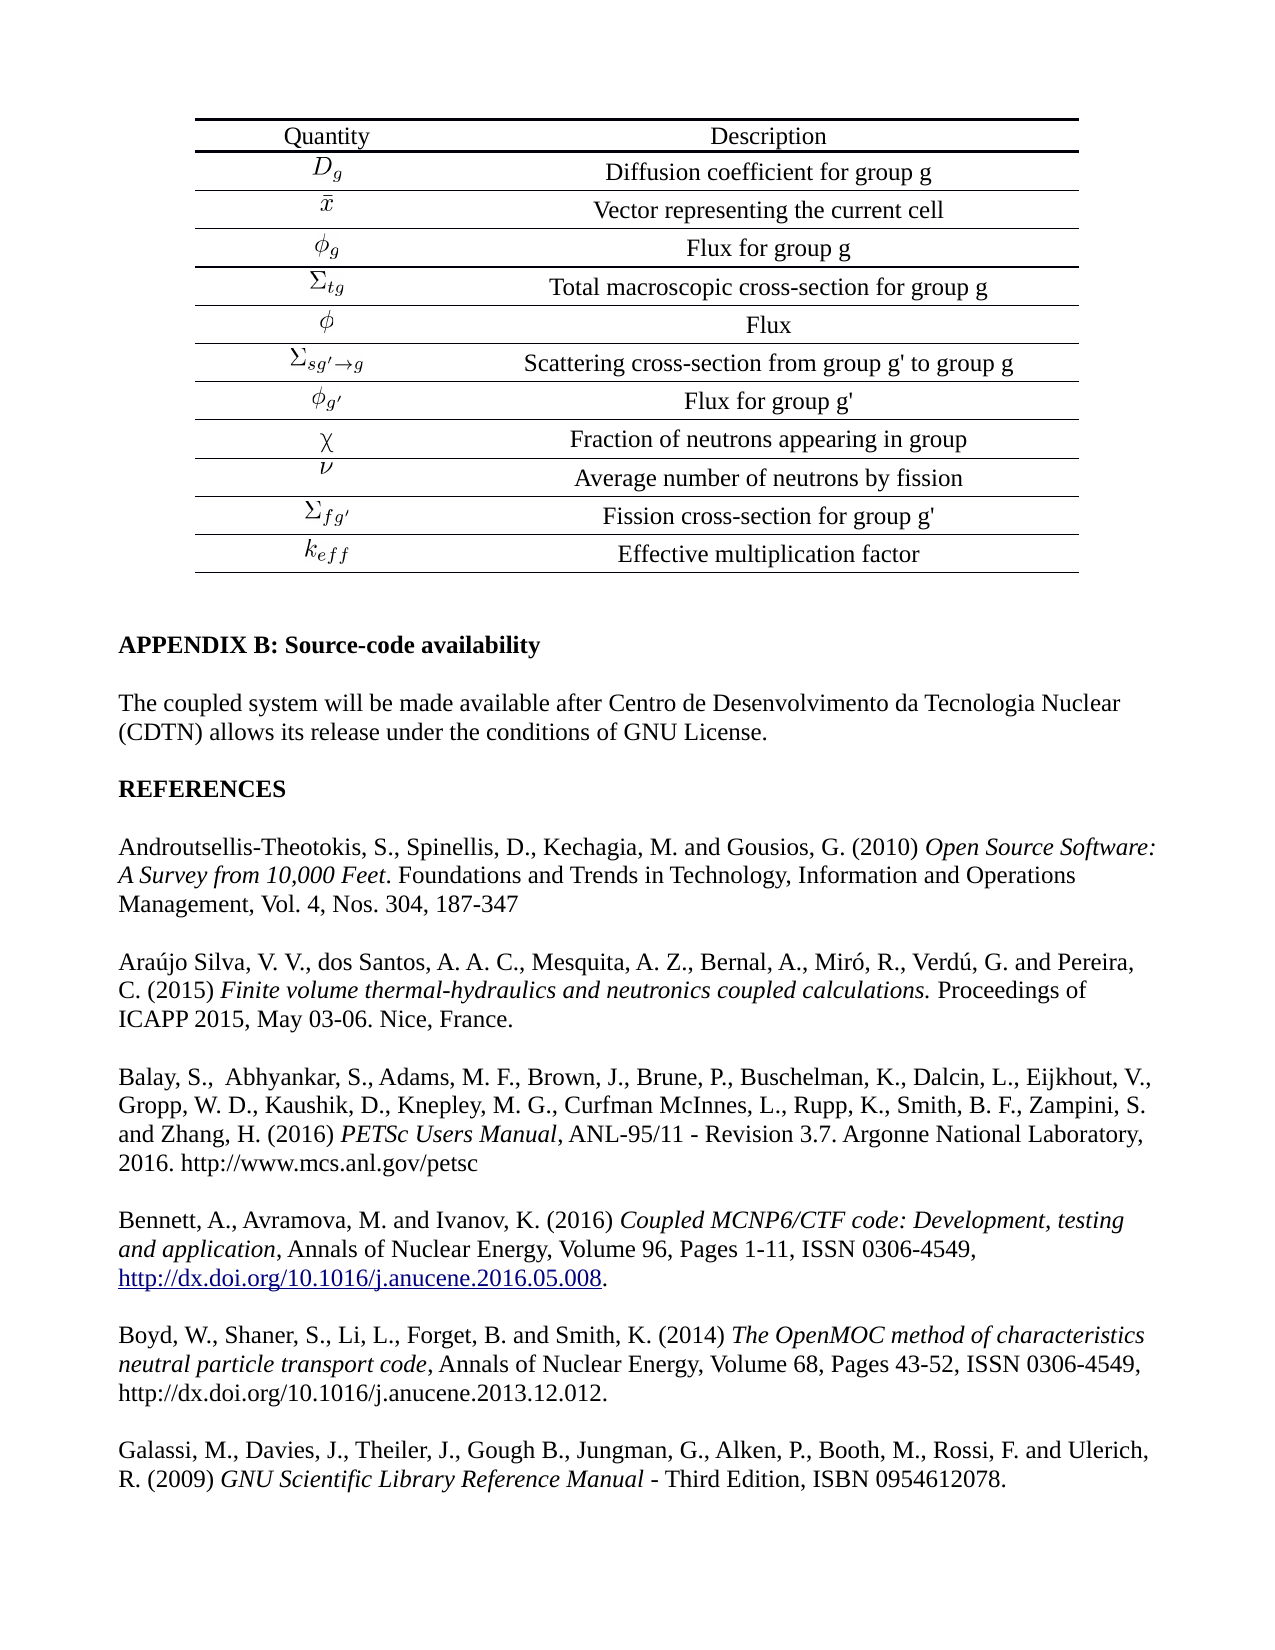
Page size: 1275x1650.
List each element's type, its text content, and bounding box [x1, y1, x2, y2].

table_cell [195, 229, 458, 266]
picture [312, 157, 342, 182]
picture [320, 462, 333, 474]
picture [320, 310, 334, 333]
table_cell Vector representing the current cell [458, 191, 1079, 228]
picture [305, 539, 349, 564]
picture [310, 271, 344, 296]
picture [315, 233, 339, 259]
text REFERENCES [118, 774, 1157, 803]
table_cell [195, 344, 458, 381]
picture [305, 501, 349, 526]
table_cell Average number of neutrons by fission [458, 459, 1079, 496]
table_cell Total macroscopic cross-section for group g [458, 268, 1079, 304]
picture [290, 348, 363, 373]
table_cell Flux [458, 306, 1079, 343]
table_cell Scattering cross-section from group g' to group g [458, 344, 1079, 381]
table_cell Fission cross-section for group g' [458, 497, 1079, 534]
text APPENDIX B: Source-code availability [118, 630, 1157, 659]
picture [320, 195, 333, 211]
table_cell [195, 459, 458, 496]
table_cell [195, 153, 458, 190]
text The coupled system will be made available after Centro de Desenvolvimento da Tecnologia Nuclear (CDTN) allows its release under the conditions of GNU License. [118, 688, 1157, 745]
text Araújo Silva, V. V., dos Santos, A. A. C., Mesquita, A. Z., Bernal, A., Miró, R., Verdú, G. and Pereira, C. (2015) Finite volume thermal-hydraulics and neutronics coupled calculations. Proceedings of ICAPP 2015, May 03-06. Nice, France. [118, 947, 1157, 1033]
table_cell [195, 268, 458, 304]
table_cell Flux for group g' [458, 382, 1079, 419]
table_cell Effective multiplication factor [458, 535, 1079, 572]
table_header Quantity [195, 121, 458, 150]
text Androutsellis-Theotokis, S., Spinellis, D., Kechagia, M. and Gousios, G. (2010) Open Source Software: A Survey from 10,000 Feet. Foundations and Trends in Technology, Information and Operations Management, Vol. 4, Nos. 304, 187-347 [118, 832, 1157, 918]
table_cell [195, 497, 458, 534]
table_cell [195, 382, 458, 419]
table_cell [195, 191, 458, 228]
table_cell [195, 535, 458, 572]
table_header Description [458, 121, 1079, 150]
table_cell χ [195, 420, 458, 457]
text Balay, S., Abhyankar, S., Adams, M. F., Brown, J., Brune, P., Buschelman, K., Dalcin, L., Eijkhout, V., Gropp, W. D., Kaushik, D., Knepley, M. G., Curfman McInnes, L., Rupp, K., Smith, B. F., Zampini, S. and Zhang, H. (2016) PETSc Users Manual, ANL-95/11 - Revision 3.7. Argonne National Laboratory, 2016. http://www.mcs.anl.gov/petsc [118, 1062, 1157, 1177]
text Bennett, A., Avramova, M. and Ivanov, K. (2016) Coupled MCNP6/CTF code: Development, testing and application, Annals of Nuclear Energy, Volume 96, Pages 1-11, ISSN 0306-4549, http://dx.doi.org/10.1016/j.anucene.2016.05.008. [118, 1205, 1157, 1292]
text Boyd, W., Shaner, S., Li, L., Forget, B. and Smith, K. (2014) The OpenMOC method of characteristics neutral particle transport code, Annals of Nuclear Energy, Volume 68, Pages 43-52, ISSN 0306-4549, http://dx.doi.org/10.1016/j.anucene.2013.12.012. [118, 1320, 1157, 1407]
table_cell Diffusion coefficient for group g [458, 153, 1079, 190]
picture [312, 386, 341, 411]
table_cell Fraction of neutrons appearing in group [458, 420, 1079, 457]
table_cell Flux for group g [458, 229, 1079, 266]
table_cell [195, 306, 458, 343]
text Galassi, M., Davies, J., Theiler, J., Gough B., Jungman, G., Alken, P., Booth, M., Rossi, F. and Ulerich, R. (2009) GNU Scientific Library Reference Manual - Third Edition, ISBN 0954612078. [118, 1435, 1157, 1493]
